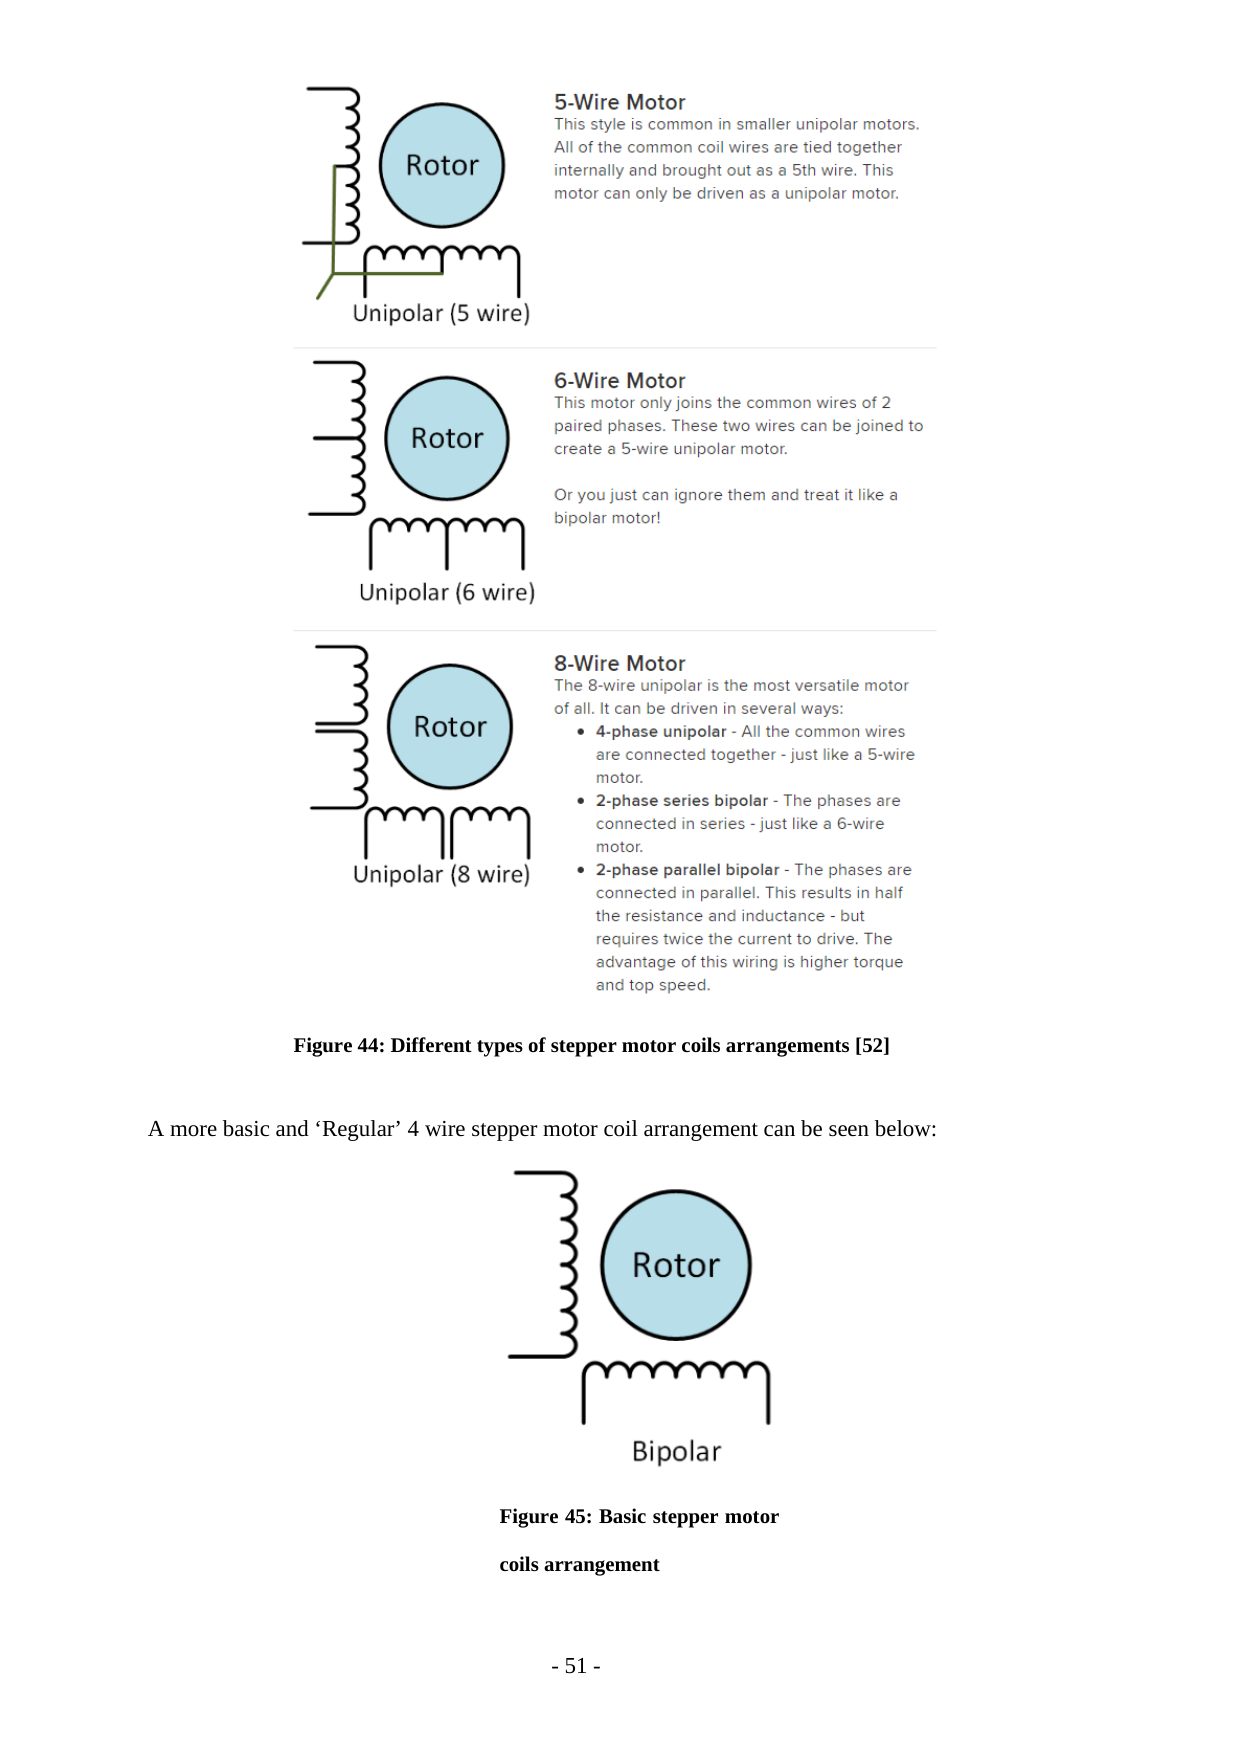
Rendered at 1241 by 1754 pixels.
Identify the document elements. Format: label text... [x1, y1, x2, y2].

picture [499, 1164, 780, 1475]
picture [293, 75, 947, 1005]
text Figure 44: Different types of stepper motor coils arrangements [52] [293, 1005, 947, 1057]
text A more basic and ‘Regular’ 4 wire stepper motor coil arrangement can be seen below: [148, 1114, 1092, 1141]
text Figure 45: Basic stepper motor coils arrangement [499, 1475, 779, 1576]
